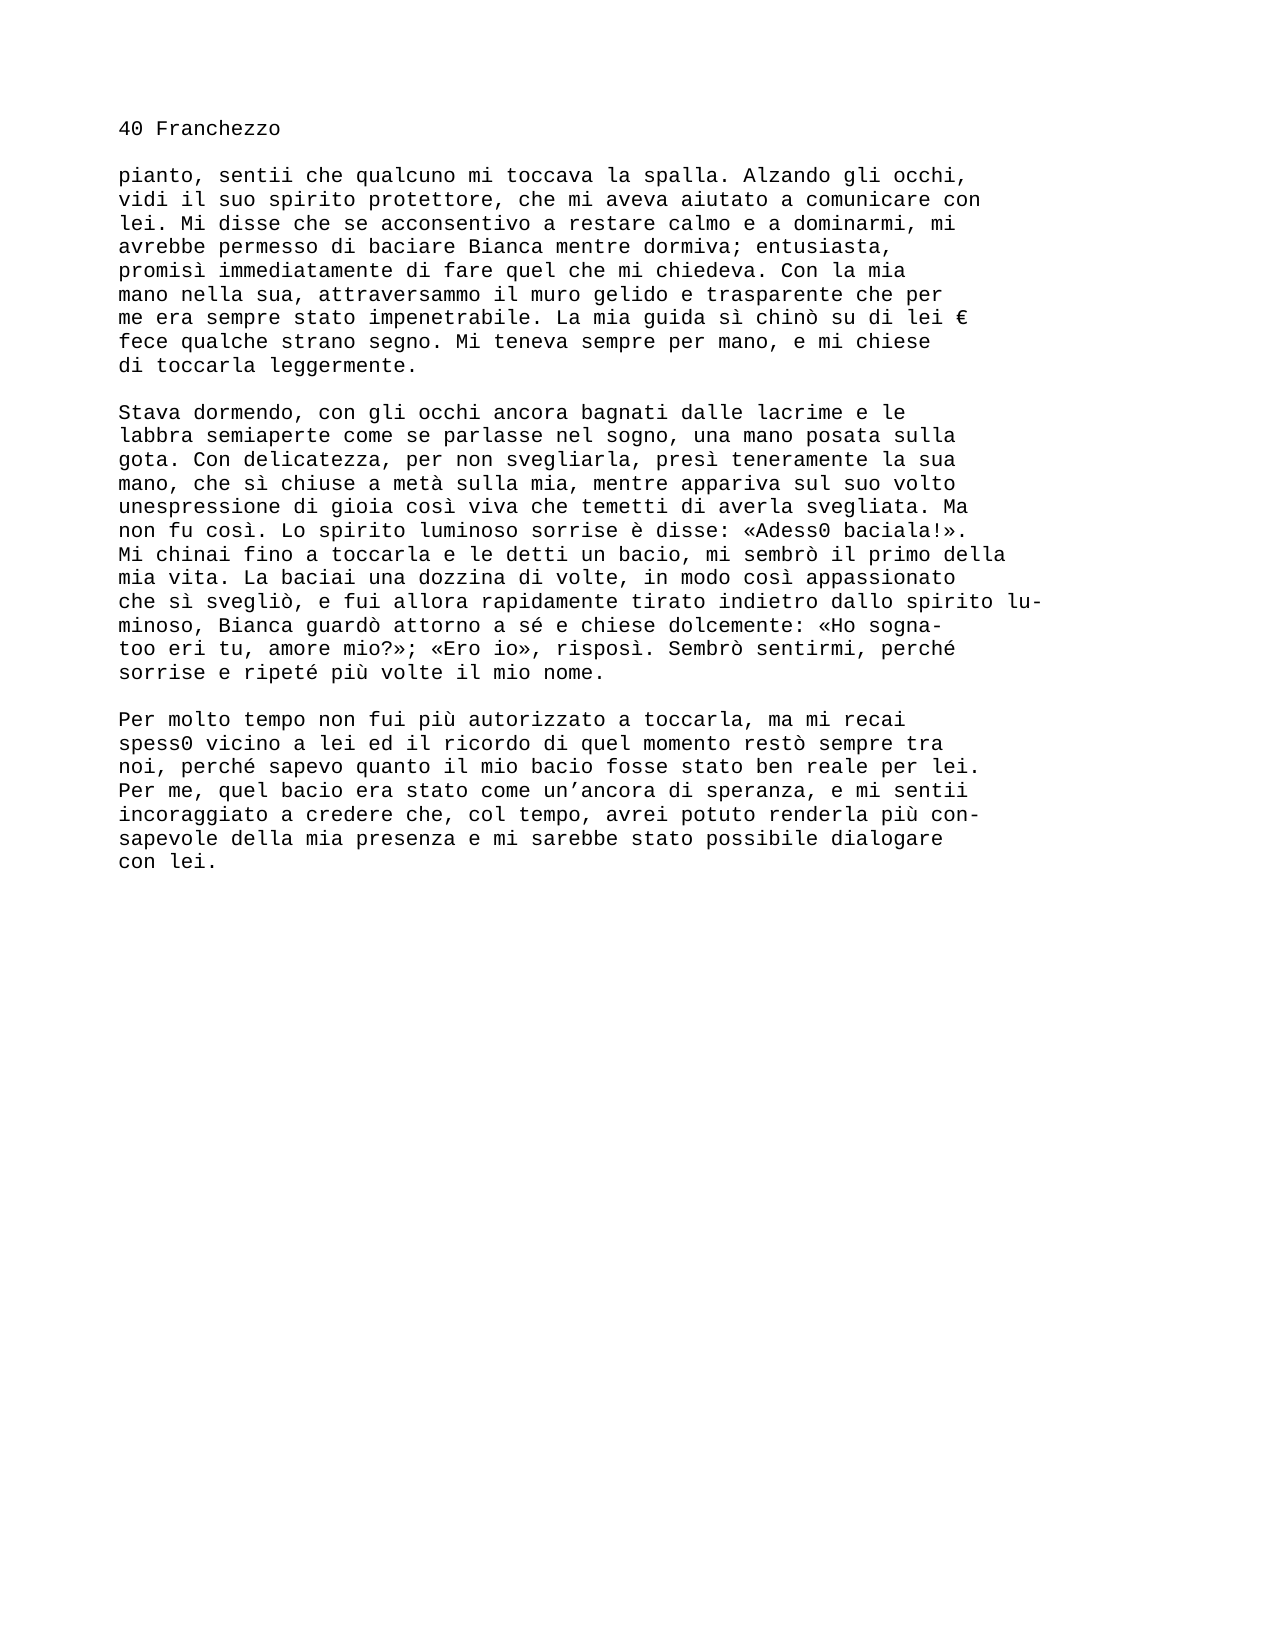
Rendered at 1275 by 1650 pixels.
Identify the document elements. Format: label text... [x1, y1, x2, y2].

text Stava dormendo, con gli occhi ancora bagnati dalle lacrime e le [118, 402, 1157, 426]
text 40 Franchezzo [118, 118, 1157, 142]
text avrebbe permesso di baciare Bianca mentre dormiva; entusiasta, [118, 236, 1157, 260]
text incoraggiato a credere che, col tempo, avrei potuto renderla più con- [118, 804, 1157, 827]
text fece qualche strano segno. Mi teneva sempre per mano, e mi chiese [118, 331, 1157, 354]
text promisì immediatamente di fare quel che mi chiedeva. Con la mia [118, 260, 1157, 284]
text mia vita. La baciai una dozzina di volte, in modo così appassionato [118, 567, 1157, 591]
text sorrise e ripeté più volte il mio nome. [118, 662, 1157, 686]
text labbra semiaperte come se parlasse nel sogno, una mano posata sulla [118, 426, 1157, 449]
text sapevole della mia presenza e mi sarebbe stato possibile dialogare [118, 827, 1157, 851]
text Per me, quel bacio era stato come un’ancora di speranza, e mi sentii [118, 780, 1157, 804]
text pianto, sentii che qualcuno mi toccava la spalla. Alzando gli occhi, [118, 165, 1157, 189]
text too eri tu, amore mio?»; «Ero io», risposì. Sembrò sentirmi, perché [118, 638, 1157, 662]
text me era sempre stato impenetrabile. La mia guida sì chinò su di lei € [118, 307, 1157, 331]
text unespressione di gioia così viva che temetti di averla svegliata. Ma [118, 496, 1157, 520]
text vidi il suo spirito protettore, che mi aveva aiutato a comunicare con [118, 189, 1157, 213]
text lei. Mi disse che se acconsentivo a restare calmo e a dominarmi, mi [118, 213, 1157, 236]
text spess0 vicino a lei ed il ricordo di quel momento restò sempre tra [118, 733, 1157, 757]
text che sì svegliò, e fui allora rapidamente tirato indietro dallo spirito lu- [118, 591, 1157, 615]
text Mi chinai fino a toccarla e le detti un bacio, mi sembrò il primo della [118, 544, 1157, 567]
text mano nella sua, attraversammo il muro gelido e trasparente che per [118, 284, 1157, 307]
text noi, perché sapevo quanto il mio bacio fosse stato ben reale per lei. [118, 757, 1157, 780]
text non fu così. Lo spirito luminoso sorrise è disse: «Adess0 baciala!». [118, 520, 1157, 544]
text Per molto tempo non fui più autorizzato a toccarla, ma mi recai [118, 709, 1157, 733]
text con lei. [118, 851, 1157, 875]
text di toccarla leggermente. [118, 354, 1157, 378]
text mano, che sì chiuse a metà sulla mia, mentre appariva sul suo volto [118, 473, 1157, 496]
text gota. Con delicatezza, per non svegliarla, presì teneramente la sua [118, 449, 1157, 473]
text minoso, Bianca guardò attorno a sé e chiese dolcemente: «Ho sogna- [118, 615, 1157, 638]
